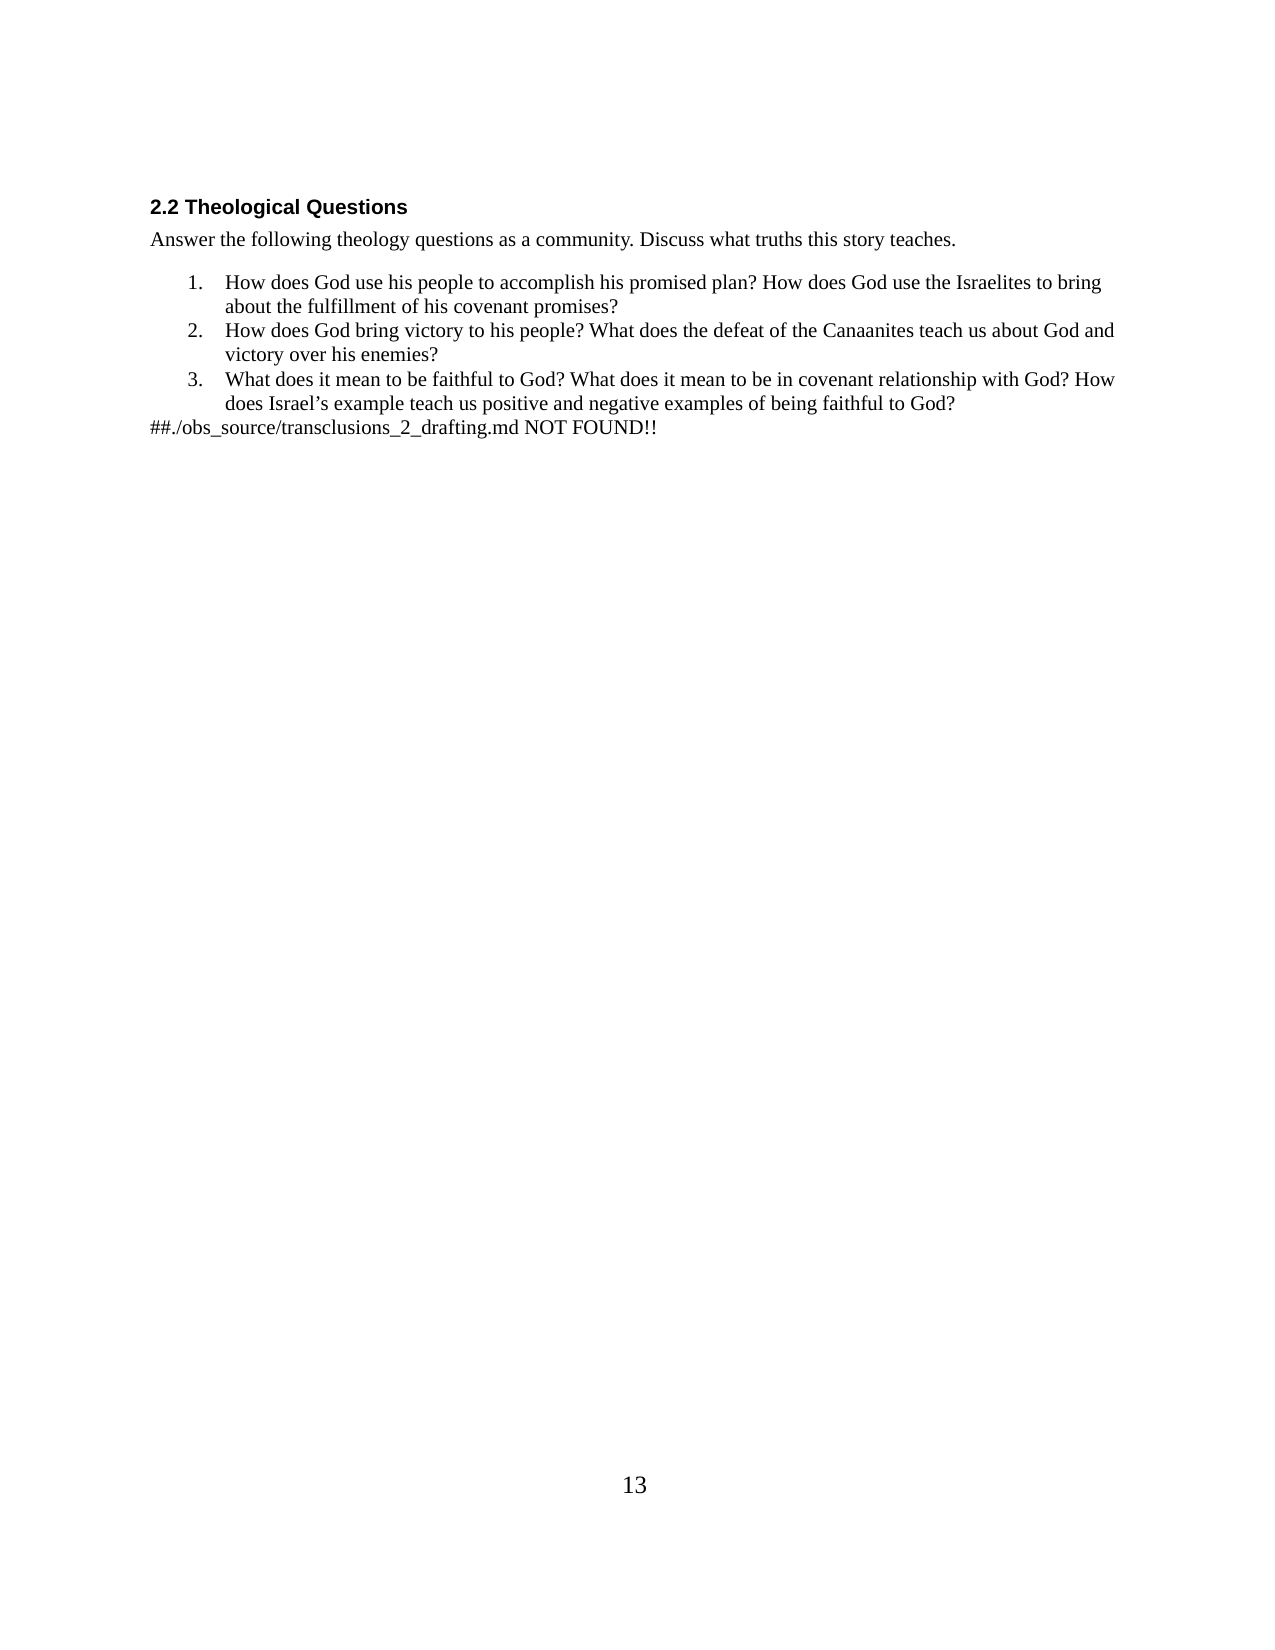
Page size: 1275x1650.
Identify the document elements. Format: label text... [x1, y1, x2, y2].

list What does it mean to be faithful to God? What does it mean to be in covenant relationship with God? How does Israel’s example teach us positive and negative examples of being faithful to God? [187, 366, 1125, 414]
list How does God use his people to accomplish his promised plan? How does God use the Israelites to bring about the fulfillment of his covenant promises? [187, 270, 1125, 318]
subtitle 2.2 Theological Questions [150, 195, 1125, 219]
text Answer the following theology questions as a community. Discuss what truths this story teaches. [150, 227, 1125, 251]
text ##./obs_source/transclusions_2_drafting.md NOT FOUND!! [150, 414, 1125, 439]
list How does God bring victory to his people? What does the defeat of the Canaanites teach us about God and victory over his enemies? [187, 318, 1125, 366]
